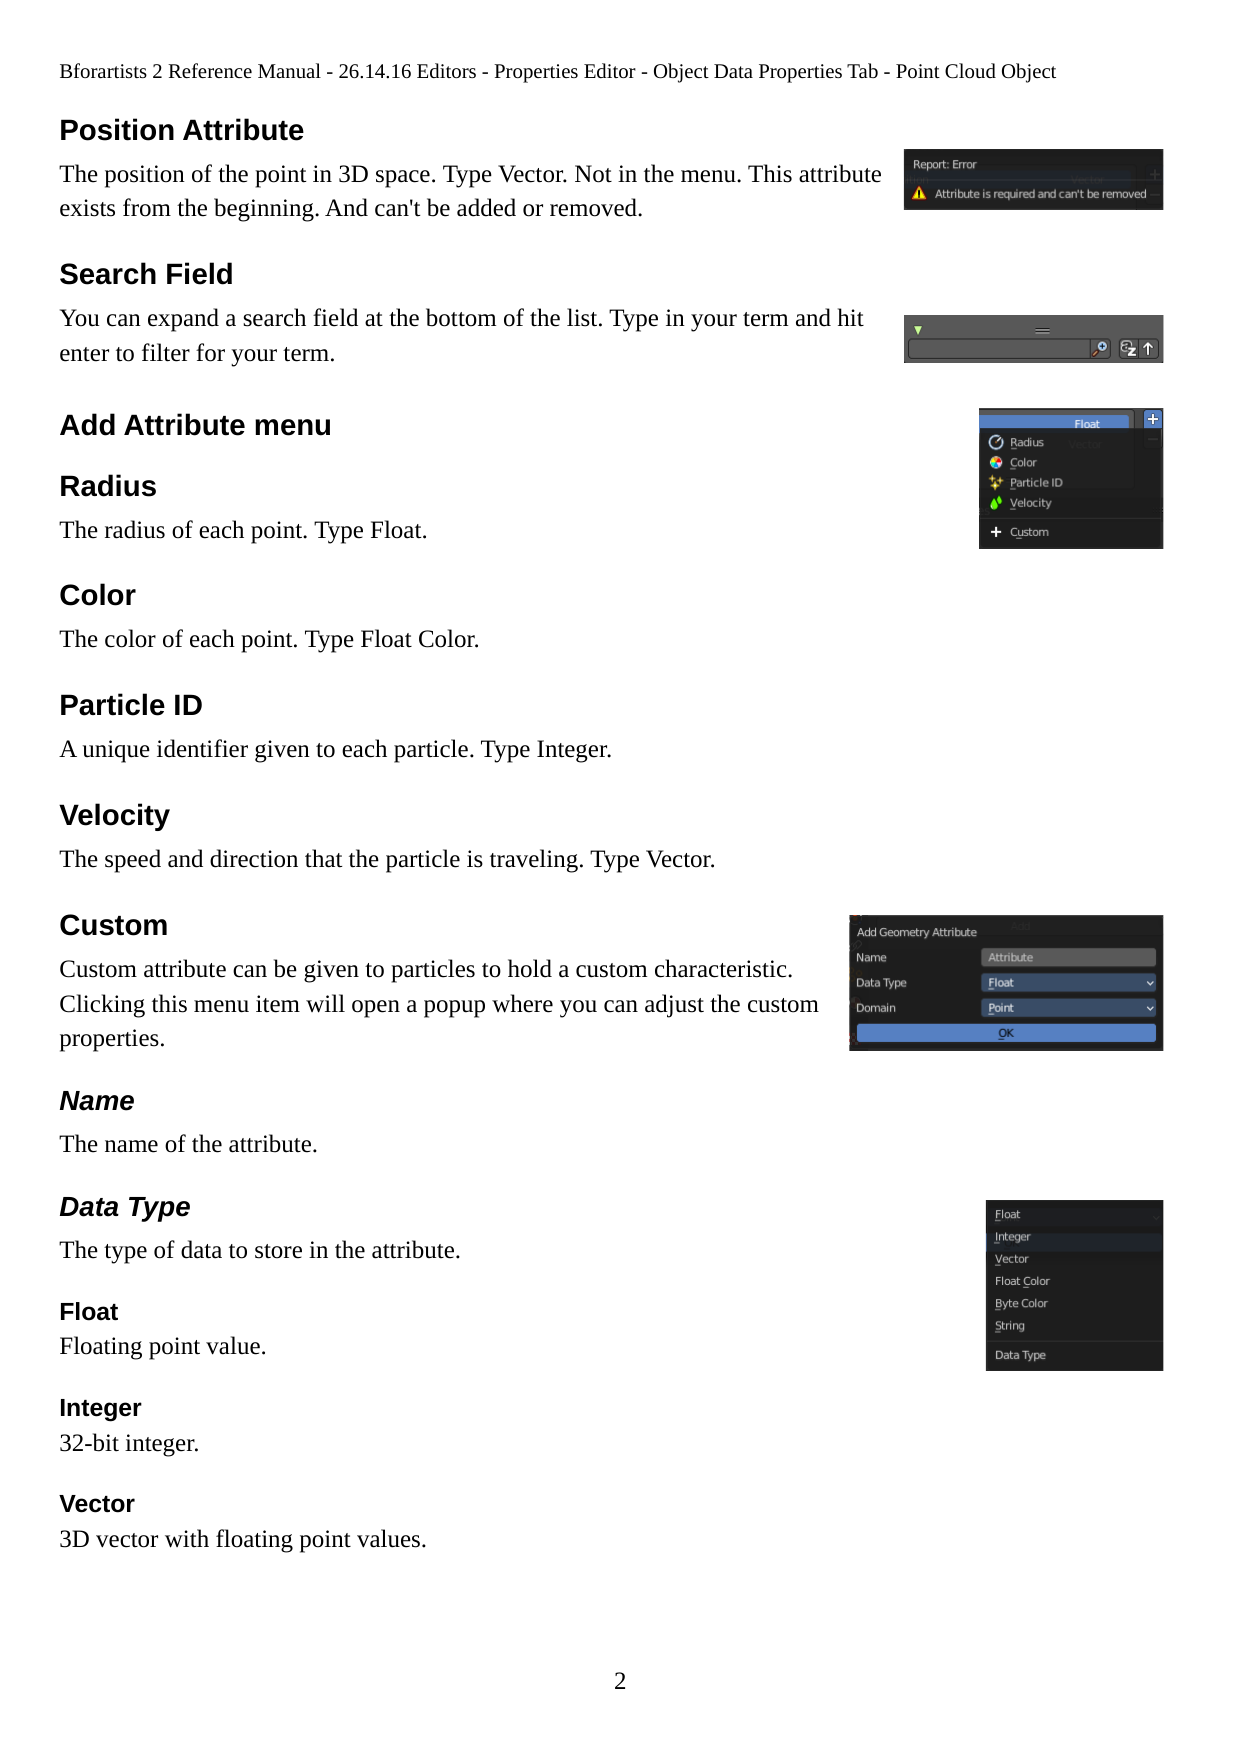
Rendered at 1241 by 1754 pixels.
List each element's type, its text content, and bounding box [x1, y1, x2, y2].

subtitle Search Field [59, 257, 1181, 291]
subtitle [1164, 468, 1181, 502]
picture [979, 408, 1164, 549]
text The position of the point in 3D space. Type Vector. Not in the menu. This attribute exists from the beginning. And can't be added or removed. [59, 159, 1181, 222]
picture [903, 149, 1164, 210]
subtitle Data Type [59, 1191, 1181, 1223]
subtitle [1164, 1297, 1181, 1325]
text Floating point value. [59, 1331, 985, 1360]
text The speed and direction that the particle is traveling. Type Vector. [59, 844, 1181, 873]
subtitle Position Attribute [59, 113, 1181, 146]
subtitle Float [59, 1297, 985, 1325]
subtitle Velocity [59, 798, 1181, 832]
text The type of data to store in the attribute. [59, 1235, 985, 1264]
text The radius of each point. Type Float. [59, 515, 979, 543]
subtitle [1164, 408, 1181, 441]
picture [849, 915, 1164, 1051]
subtitle Add Attribute menu [59, 408, 979, 441]
text 3D vector with floating point values. [59, 1524, 1181, 1553]
subtitle Color [59, 578, 1181, 612]
picture [904, 315, 1164, 363]
picture [985, 1200, 1164, 1371]
text 32-bit integer. [59, 1428, 1181, 1457]
text [1164, 1331, 1181, 1360]
text Custom attribute can be given to particles to hold a custom characteristic. Clicking this menu item will open a popup where you can adjust the custom properties. [59, 954, 1181, 1052]
subtitle Vector [59, 1489, 1181, 1518]
subtitle Integer [59, 1393, 1181, 1422]
subtitle Custom [59, 908, 1181, 942]
subtitle Name [59, 1085, 1181, 1117]
text A unique identifier given to each particle. Type Integer. [59, 734, 1181, 763]
subtitle Radius [59, 468, 979, 502]
subtitle Particle ID [59, 688, 1181, 722]
text The color of each point. Type Float Color. [59, 624, 1181, 653]
text The name of the attribute. [59, 1129, 1181, 1158]
text You can expand a search field at the bottom of the list. Type in your term and hit enter to filter for your term. [59, 303, 1181, 366]
